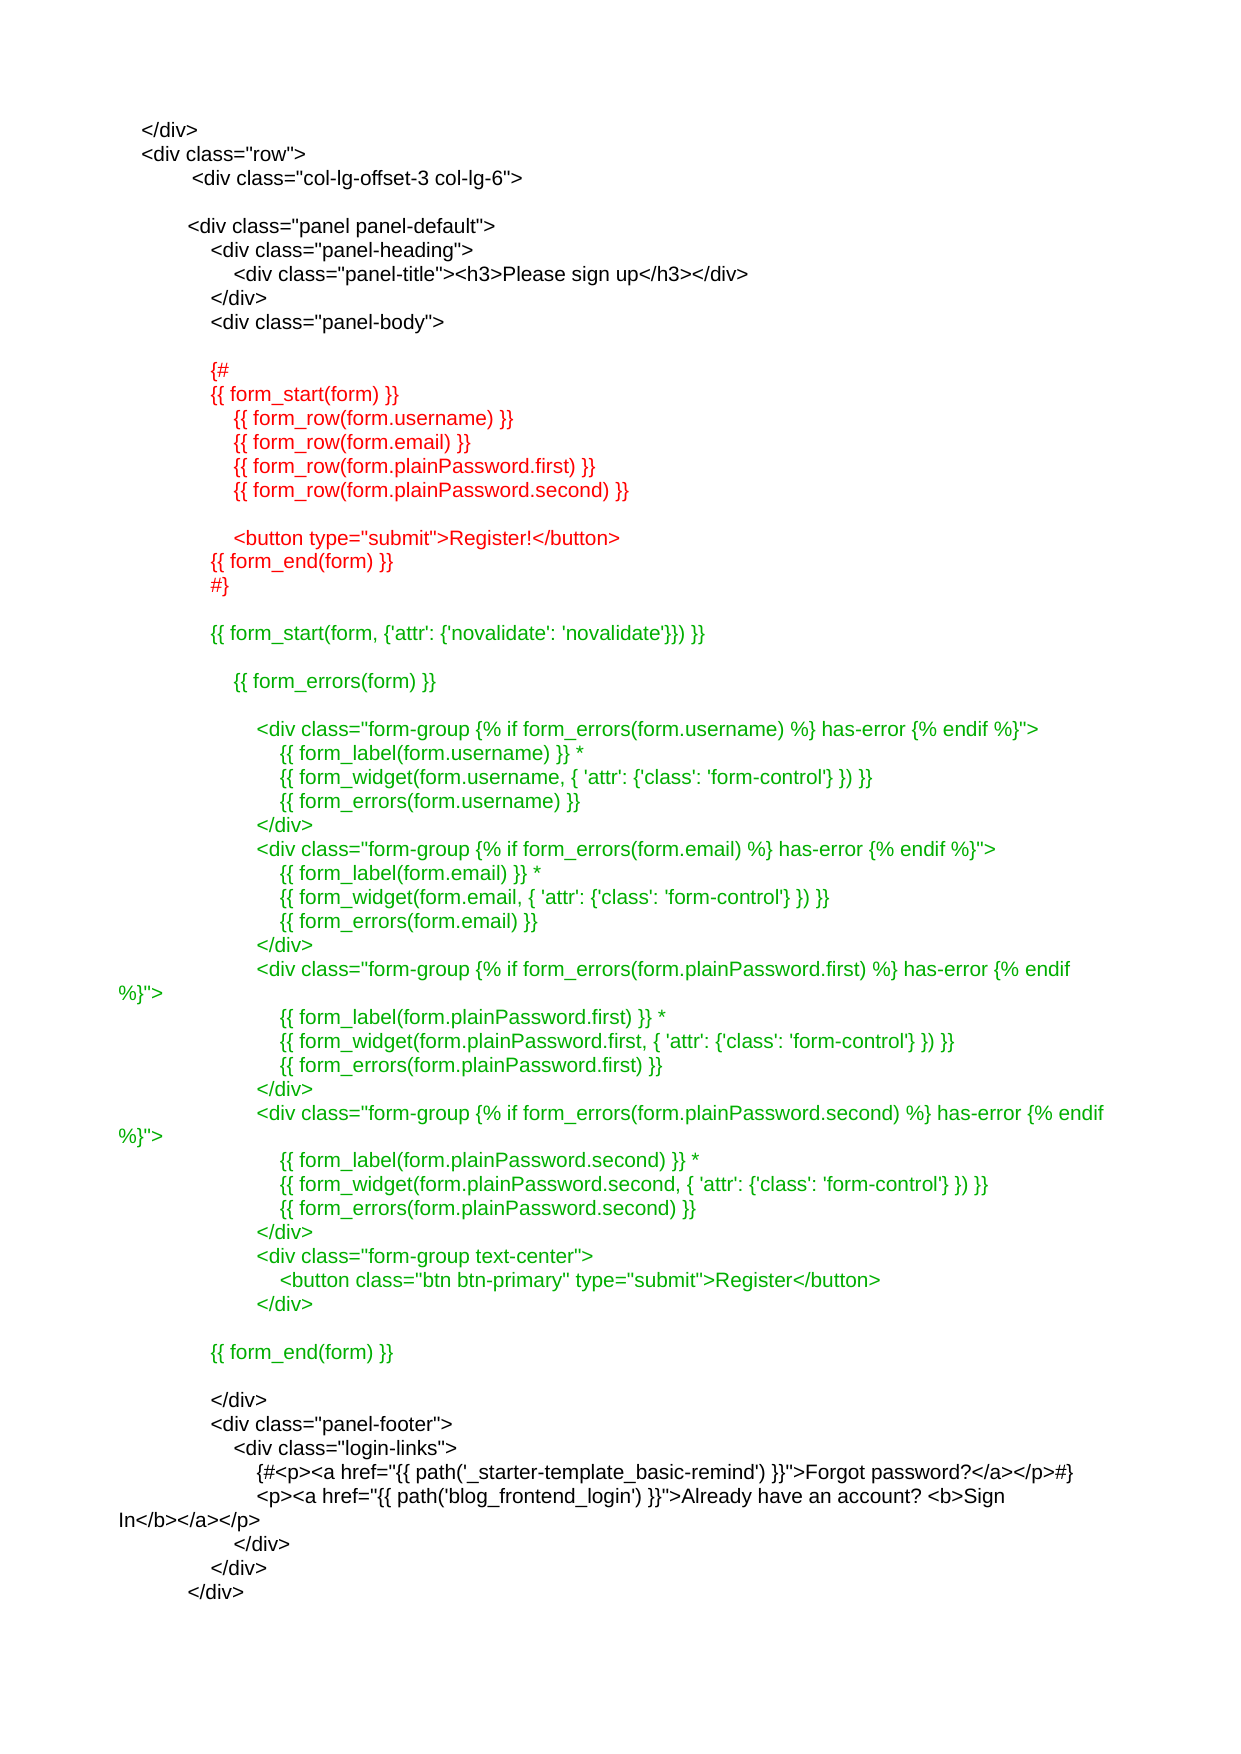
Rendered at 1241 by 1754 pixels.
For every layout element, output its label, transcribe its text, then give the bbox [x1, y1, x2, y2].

text {{ form_label(form.plainPassword.first) }} * [118, 1004, 1122, 1028]
text <div class="panel-heading"> [118, 238, 1122, 262]
text <button type="submit">Register!</button> [118, 525, 1122, 549]
text </div> [118, 1579, 1122, 1603]
text </div> [118, 1292, 1122, 1316]
text {{ form_widget(form.email, { 'attr': {'class': 'form-control'} }) }} [118, 885, 1122, 909]
text </div> [118, 1556, 1122, 1579]
text {#<p><a href="{{ path('_starter-template_basic-remind') }}">Forgot password?</a></p>#} [118, 1460, 1122, 1484]
text {{ form_row(form.username) }} [118, 406, 1122, 429]
text <div class="panel-footer"> [118, 1412, 1122, 1436]
text </div> [118, 286, 1122, 310]
text {{ form_widget(form.plainPassword.first, { 'attr': {'class': 'form-control'} }) }} [118, 1028, 1122, 1052]
text {{ form_widget(form.plainPassword.second, { 'attr': {'class': 'form-control'} }) }} [118, 1172, 1122, 1196]
text {{ form_end(form) }} [118, 549, 1122, 573]
text {{ form_row(form.plainPassword.second) }} [118, 477, 1122, 501]
text </div> [118, 118, 1122, 142]
text {{ form_label(form.email) }} * [118, 861, 1122, 885]
text </div> [118, 1388, 1122, 1412]
text <div class="form-group {% if form_errors(form.plainPassword.first) %} has-error {% endif %}"> [118, 957, 1122, 1004]
text </div> [118, 933, 1122, 957]
text <div class="form-group {% if form_errors(form.username) %} has-error {% endif %}"> [118, 717, 1122, 741]
text {{ form_start(form) }} [118, 382, 1122, 406]
text {{ form_end(form) }} [118, 1340, 1122, 1364]
text {{ form_errors(form.plainPassword.first) }} [118, 1052, 1122, 1076]
text {{ form_row(form.email) }} [118, 429, 1122, 453]
text {{ form_errors(form) }} [118, 669, 1122, 693]
text <div class="form-group text-center"> [118, 1244, 1122, 1268]
text {{ form_widget(form.username, { 'attr': {'class': 'form-control'} }) }} [118, 765, 1122, 789]
text {{ form_label(form.username) }} * [118, 741, 1122, 765]
text <div class="row"> [118, 142, 1122, 166]
text {{ form_errors(form.username) }} [118, 789, 1122, 813]
text </div> [118, 813, 1122, 837]
text <div class="form-group {% if form_errors(form.plainPassword.second) %} has-error {% endif %}"> [118, 1100, 1122, 1148]
text </div> [118, 1220, 1122, 1244]
text {{ form_row(form.plainPassword.first) }} [118, 453, 1122, 477]
text <p><a href="{{ path('blog_frontend_login') }}">Already have an account? <b>Sign In</b></a></p> [118, 1484, 1122, 1532]
text {# [118, 358, 1122, 382]
text {{ form_errors(form.email) }} [118, 909, 1122, 933]
text <div class="panel-body"> [118, 310, 1122, 334]
text </div> [118, 1076, 1122, 1100]
text {{ form_start(form, {'attr': {'novalidate': 'novalidate'}}) }} [118, 621, 1122, 645]
text <div class="col-lg-offset-3 col-lg-6"> [118, 166, 1122, 190]
text {{ form_label(form.plainPassword.second) }} * [118, 1148, 1122, 1172]
text <div class="login-links"> [118, 1436, 1122, 1460]
text <div class="panel panel-default"> [118, 214, 1122, 238]
text <button class="btn btn-primary" type="submit">Register</button> [118, 1268, 1122, 1292]
text </div> [118, 1532, 1122, 1556]
text <div class="panel-title"><h3>Please sign up</h3></div> [118, 262, 1122, 286]
text {{ form_errors(form.plainPassword.second) }} [118, 1196, 1122, 1220]
text #} [118, 573, 1122, 597]
text <div class="form-group {% if form_errors(form.email) %} has-error {% endif %}"> [118, 837, 1122, 861]
